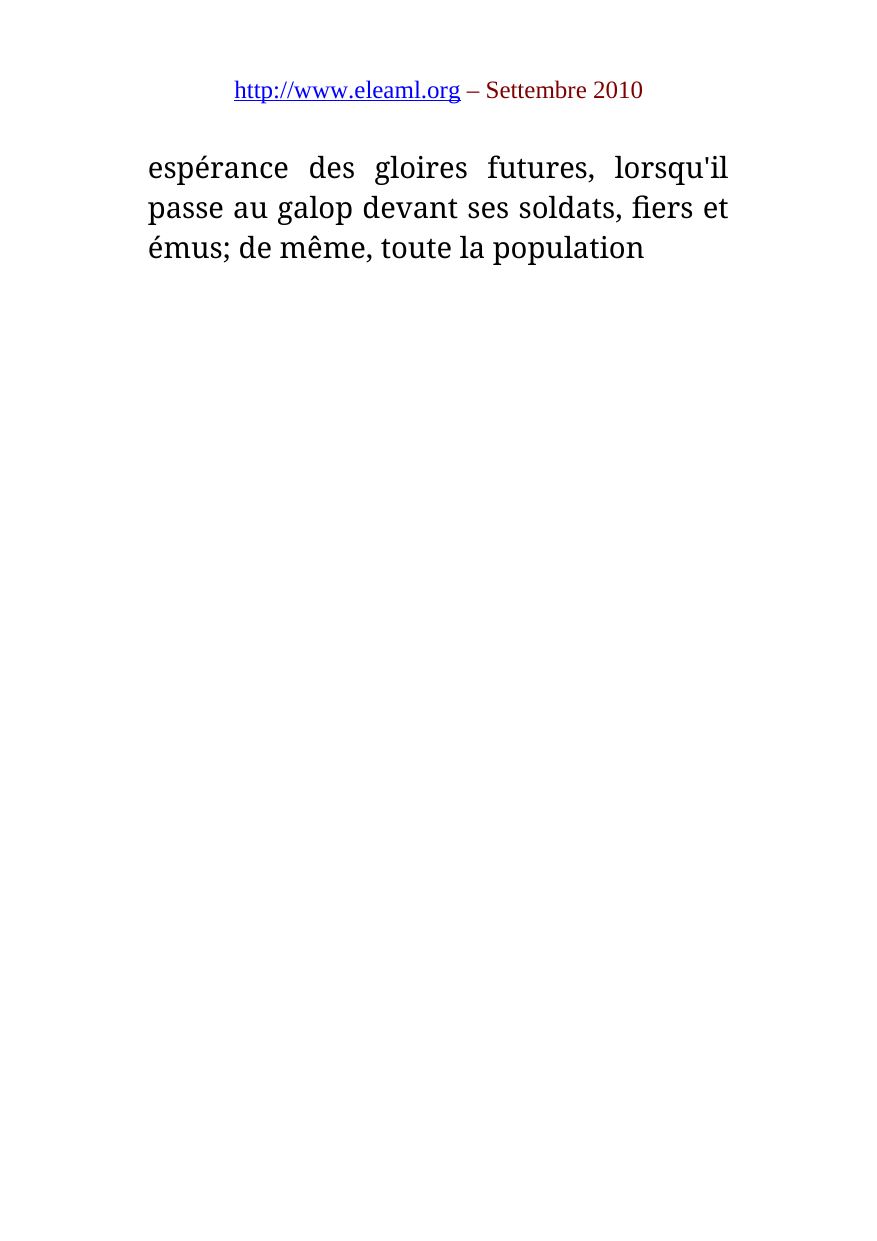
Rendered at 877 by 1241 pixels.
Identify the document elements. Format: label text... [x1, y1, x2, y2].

text espérance des gloires futures, lorsqu'il passe au galop devant ses soldats, fiers et émus; de même, toute la population [148, 148, 729, 267]
